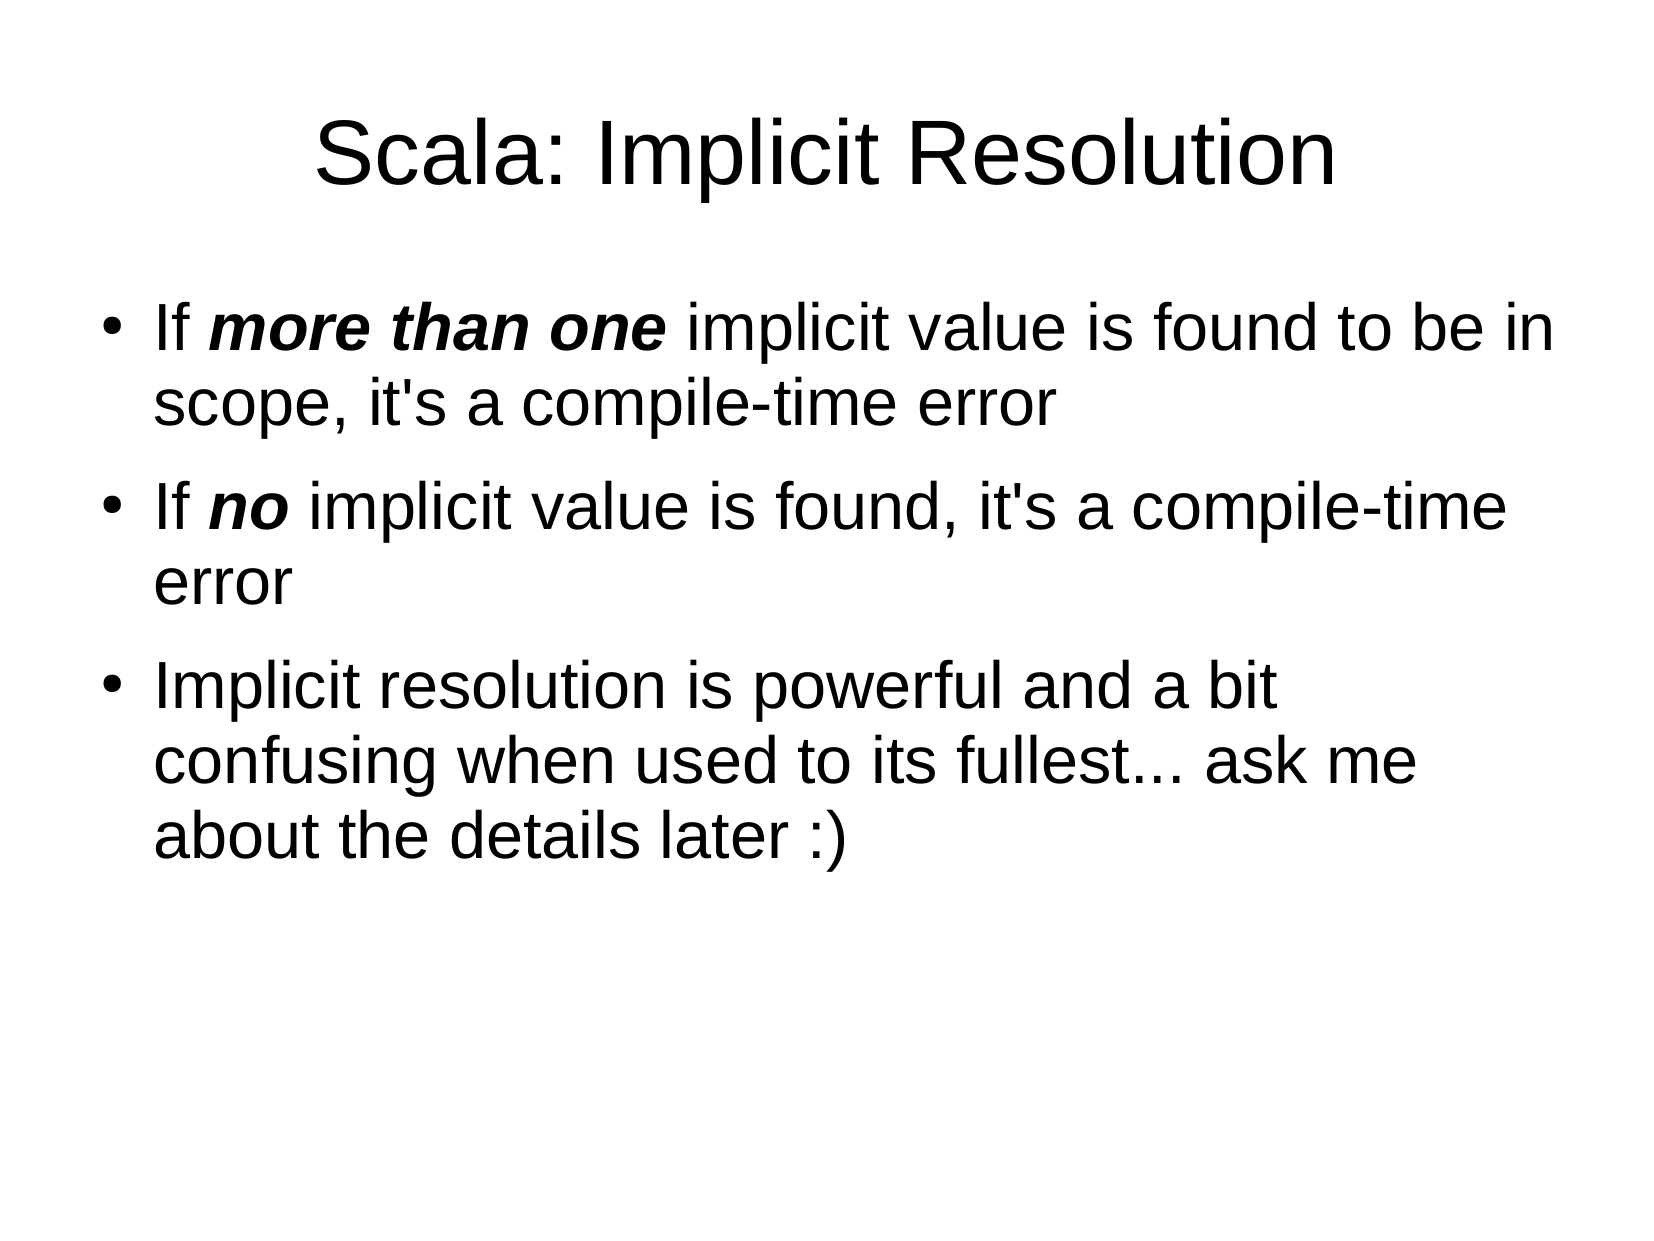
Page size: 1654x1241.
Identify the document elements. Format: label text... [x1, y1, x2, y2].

list If more than one implicit value is found to be in scope, it's a compile-time error If no implicit value is found, it's a compile-time error Implicit resolution is powerful and a bit confusing when used to its fullest... ask me about the details later :) [82, 290, 1571, 1010]
title Scala: Implicit Resolution [82, 49, 1571, 257]
